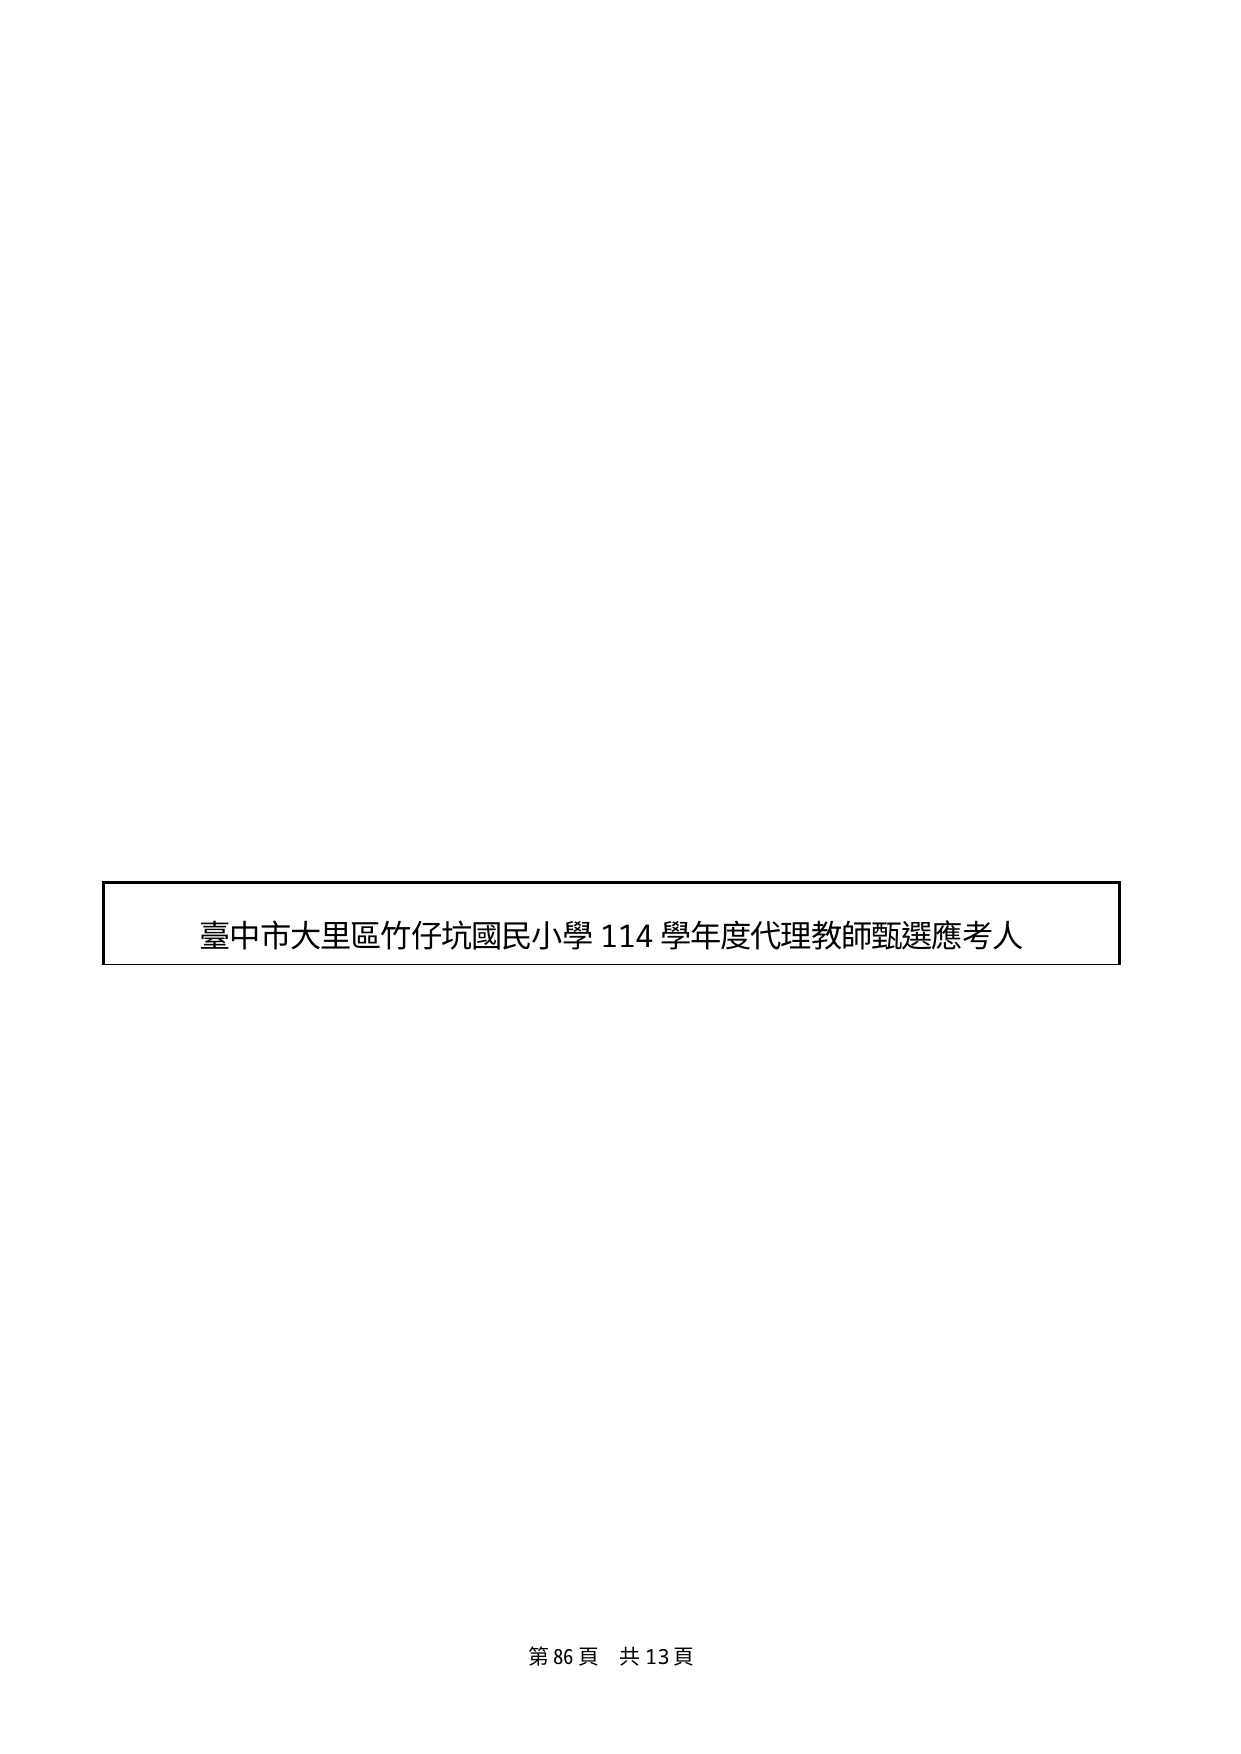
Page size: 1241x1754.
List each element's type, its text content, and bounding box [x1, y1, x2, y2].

table_header 臺中市大里區竹仔坑國民小學114學年度代理教師甄選應考人 [105, 884, 1118, 964]
